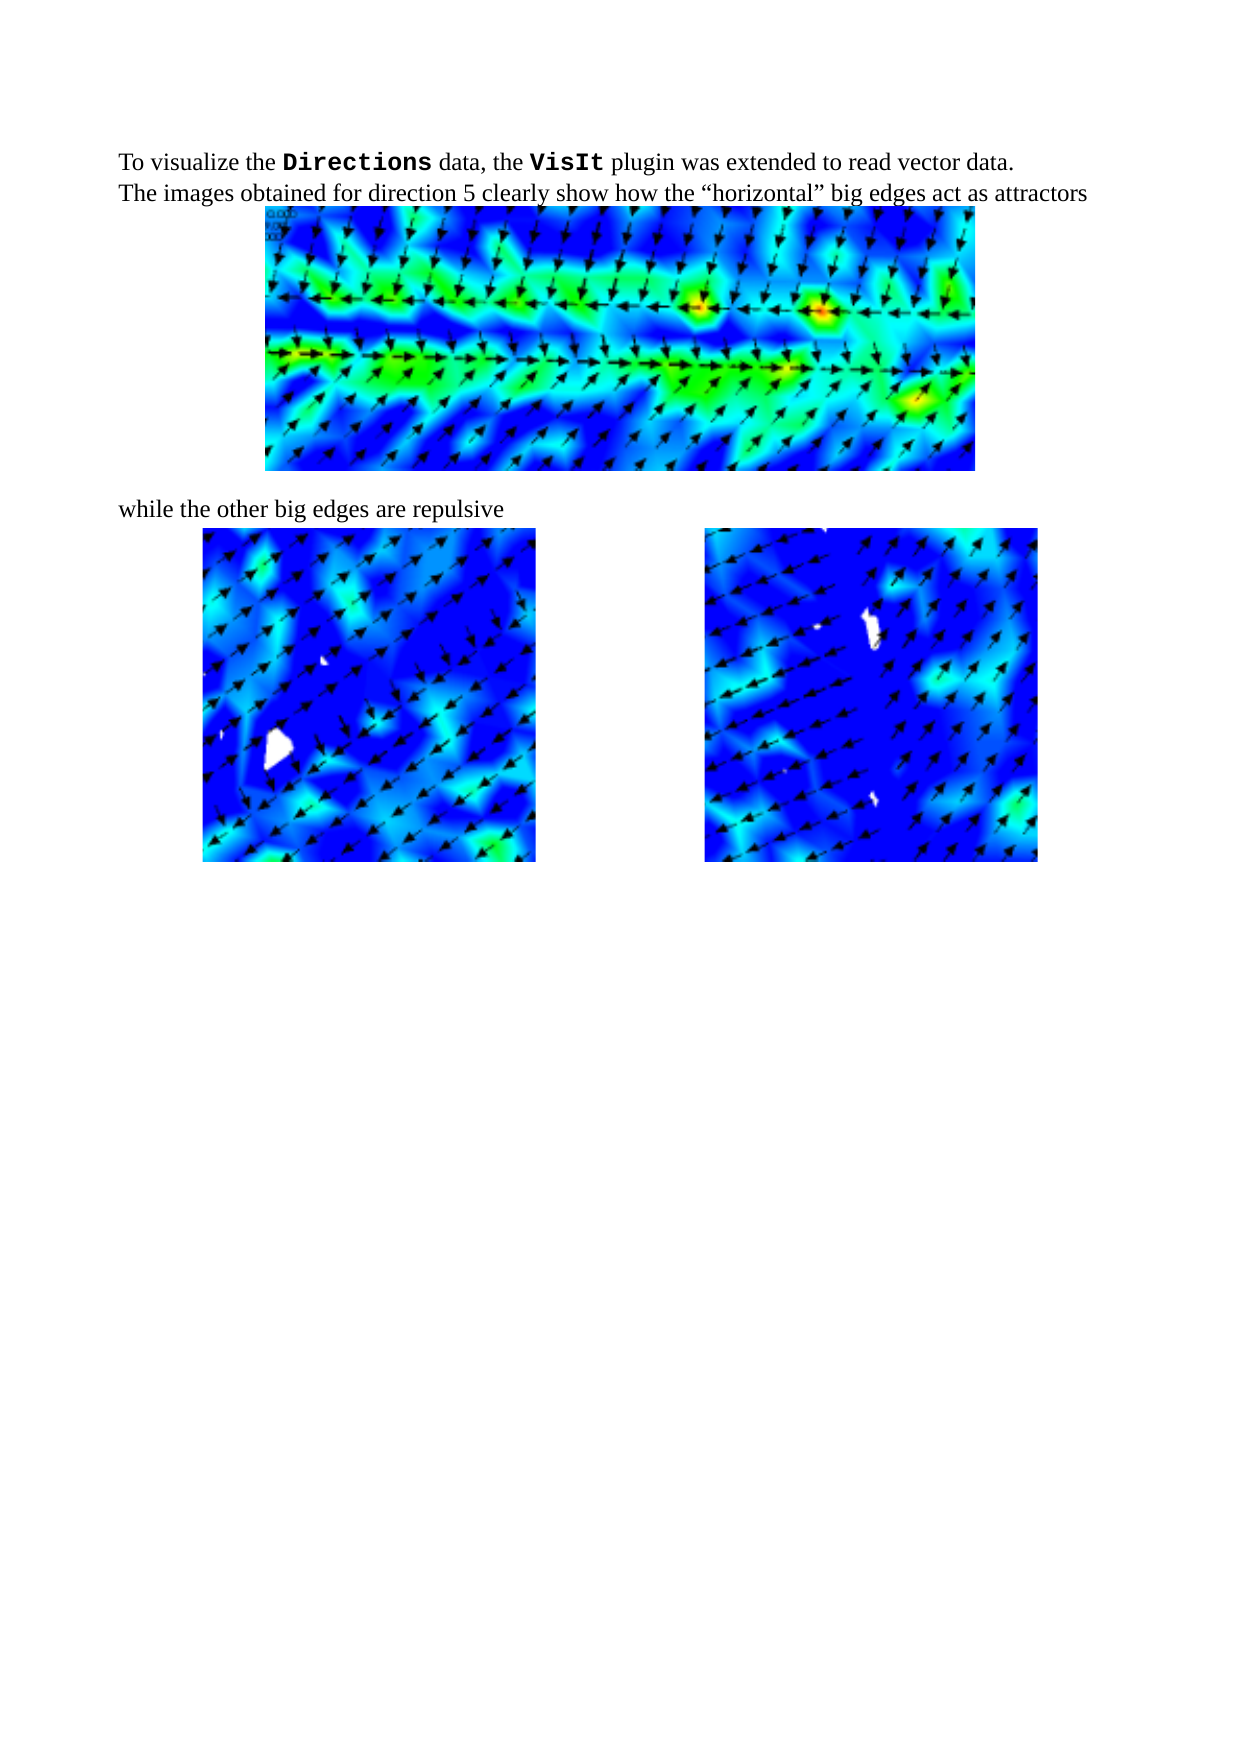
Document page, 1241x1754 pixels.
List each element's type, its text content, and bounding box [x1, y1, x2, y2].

table_header [620, 523, 1122, 896]
picture [202, 827, 236, 858]
picture [398, 858, 408, 862]
picture [714, 808, 761, 854]
text To visualize the Directions data, the VisIt plugin was extended to read vector data. [118, 147, 1122, 178]
picture [629, 206, 644, 211]
picture [768, 206, 798, 271]
picture [941, 528, 997, 558]
picture [967, 262, 976, 288]
picture [528, 704, 536, 716]
picture [265, 206, 976, 471]
picture [254, 851, 295, 862]
picture [1000, 790, 1038, 835]
picture [704, 810, 736, 862]
text while the other big edges are repulsive [118, 494, 1122, 523]
picture [202, 528, 536, 862]
text The images obtained for direction 5 clearly show how the “horizontal” big edges act as attractors [118, 178, 1122, 206]
picture [535, 439, 568, 451]
table_header [118, 523, 620, 896]
picture [704, 528, 1038, 862]
picture [741, 412, 894, 471]
picture [793, 855, 810, 862]
